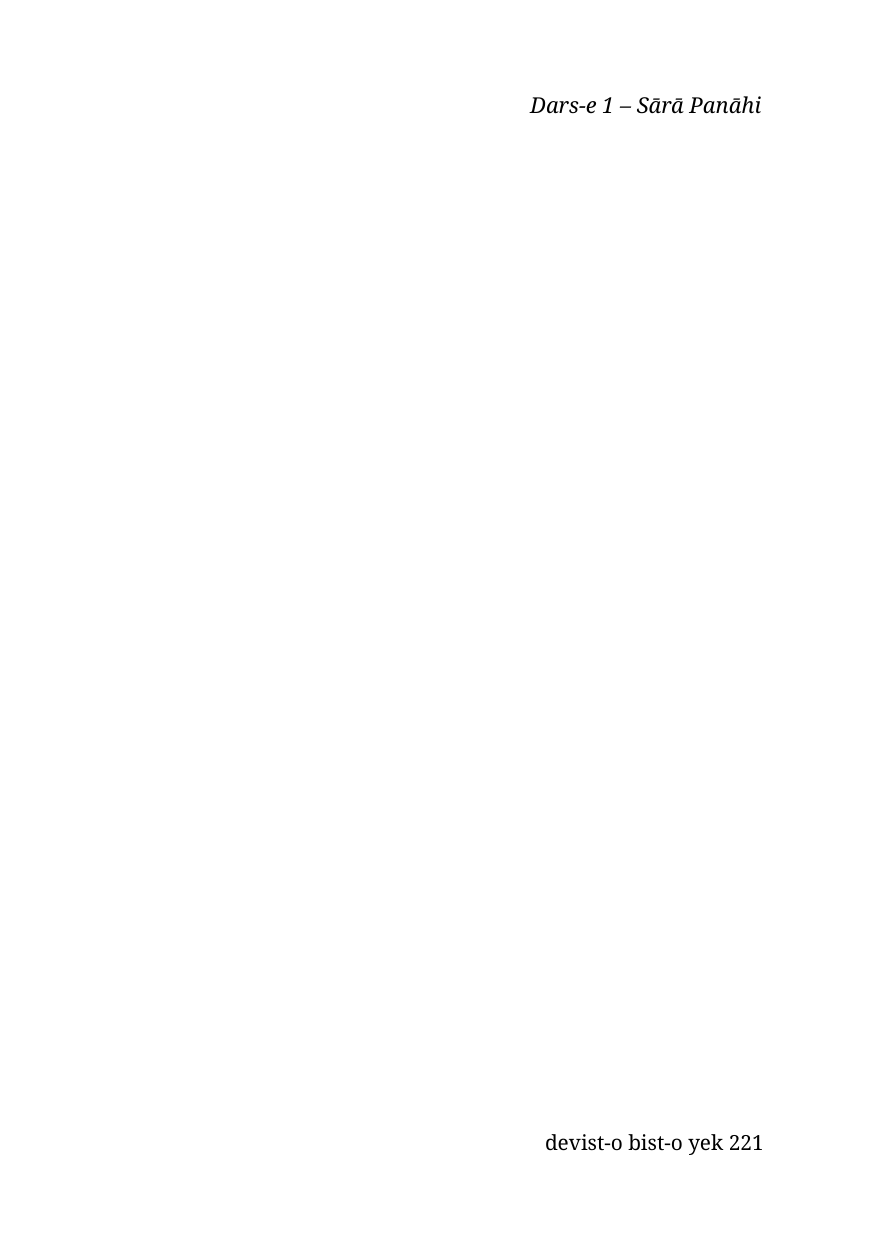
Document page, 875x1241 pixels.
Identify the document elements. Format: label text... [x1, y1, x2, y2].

text devist-o bist-o yek 221 [111, 1128, 763, 1157]
